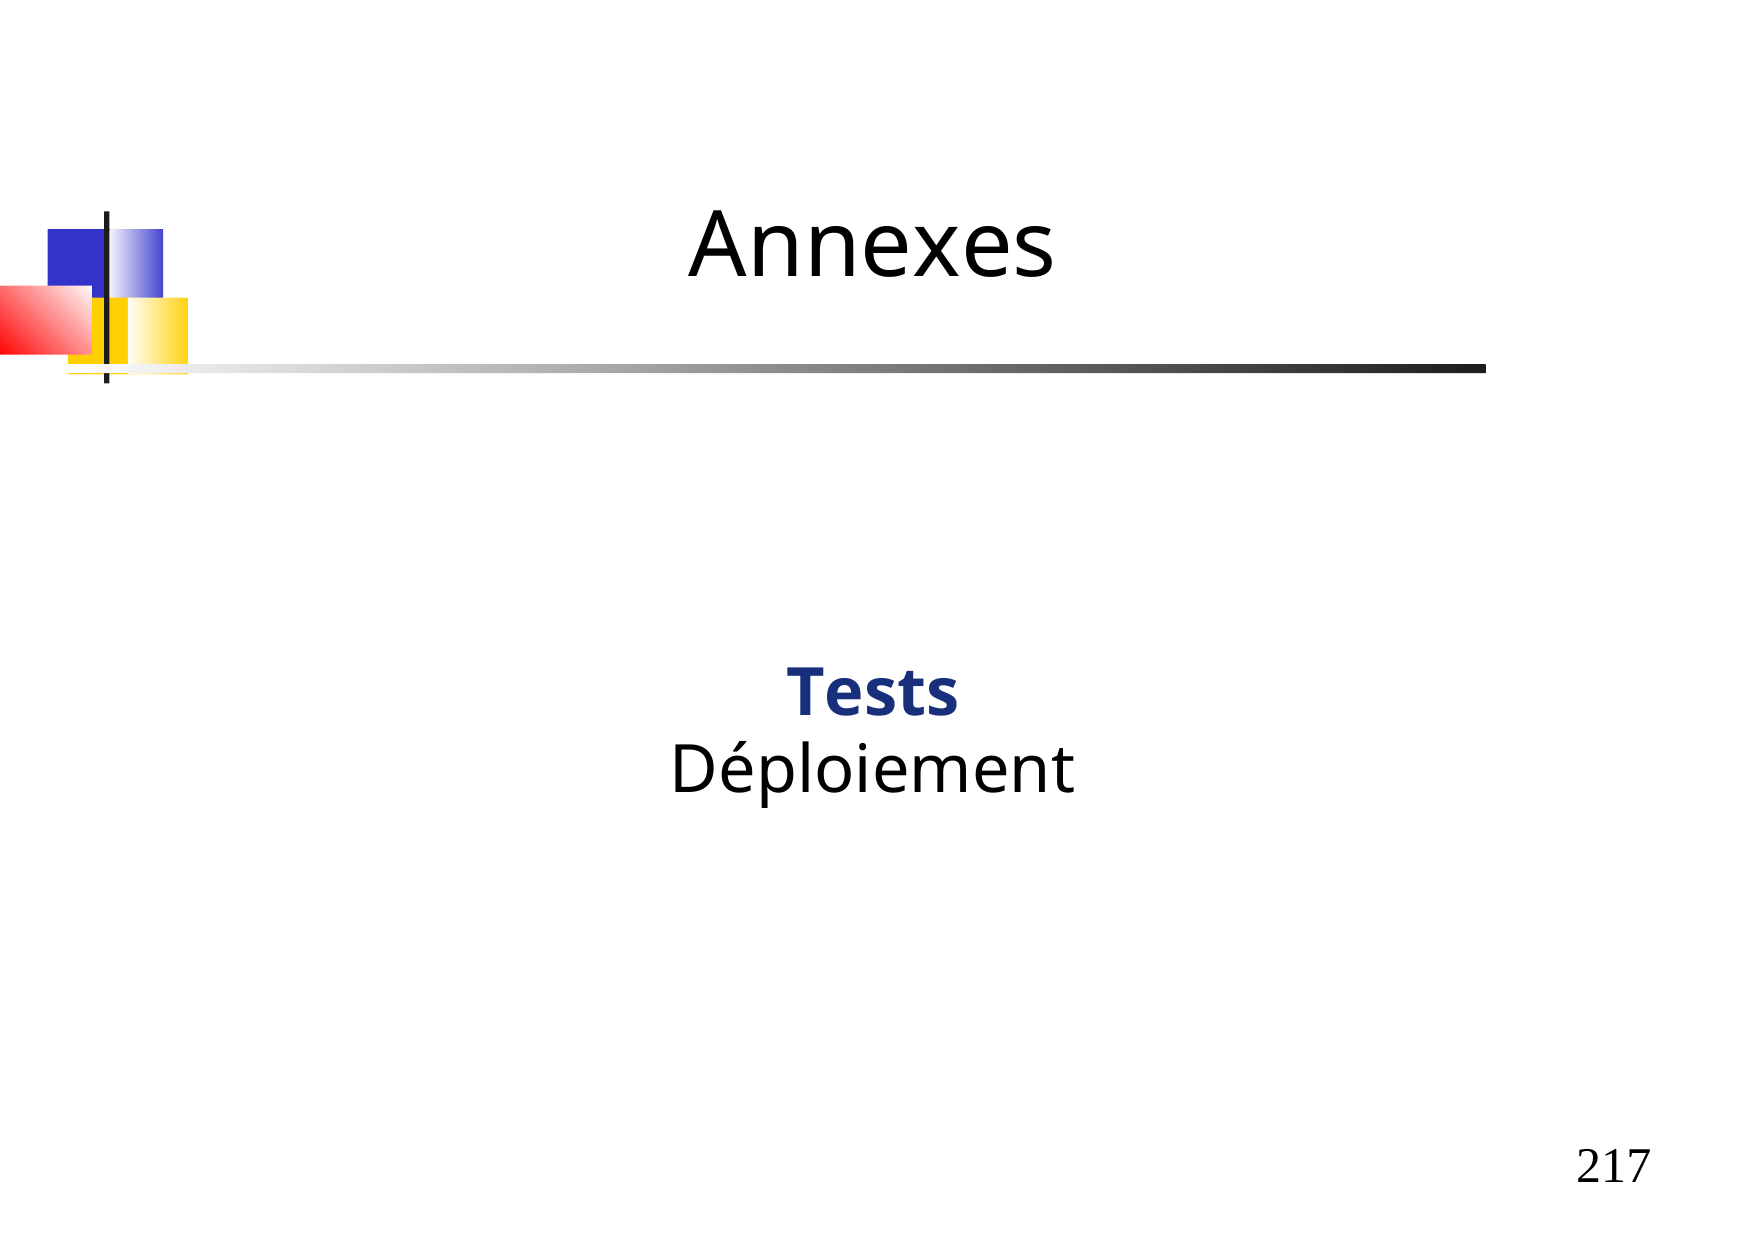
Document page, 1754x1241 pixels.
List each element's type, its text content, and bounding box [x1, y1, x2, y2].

title Annexes [179, 139, 1567, 351]
subtitle Tests Déploiement [179, 371, 1567, 1091]
